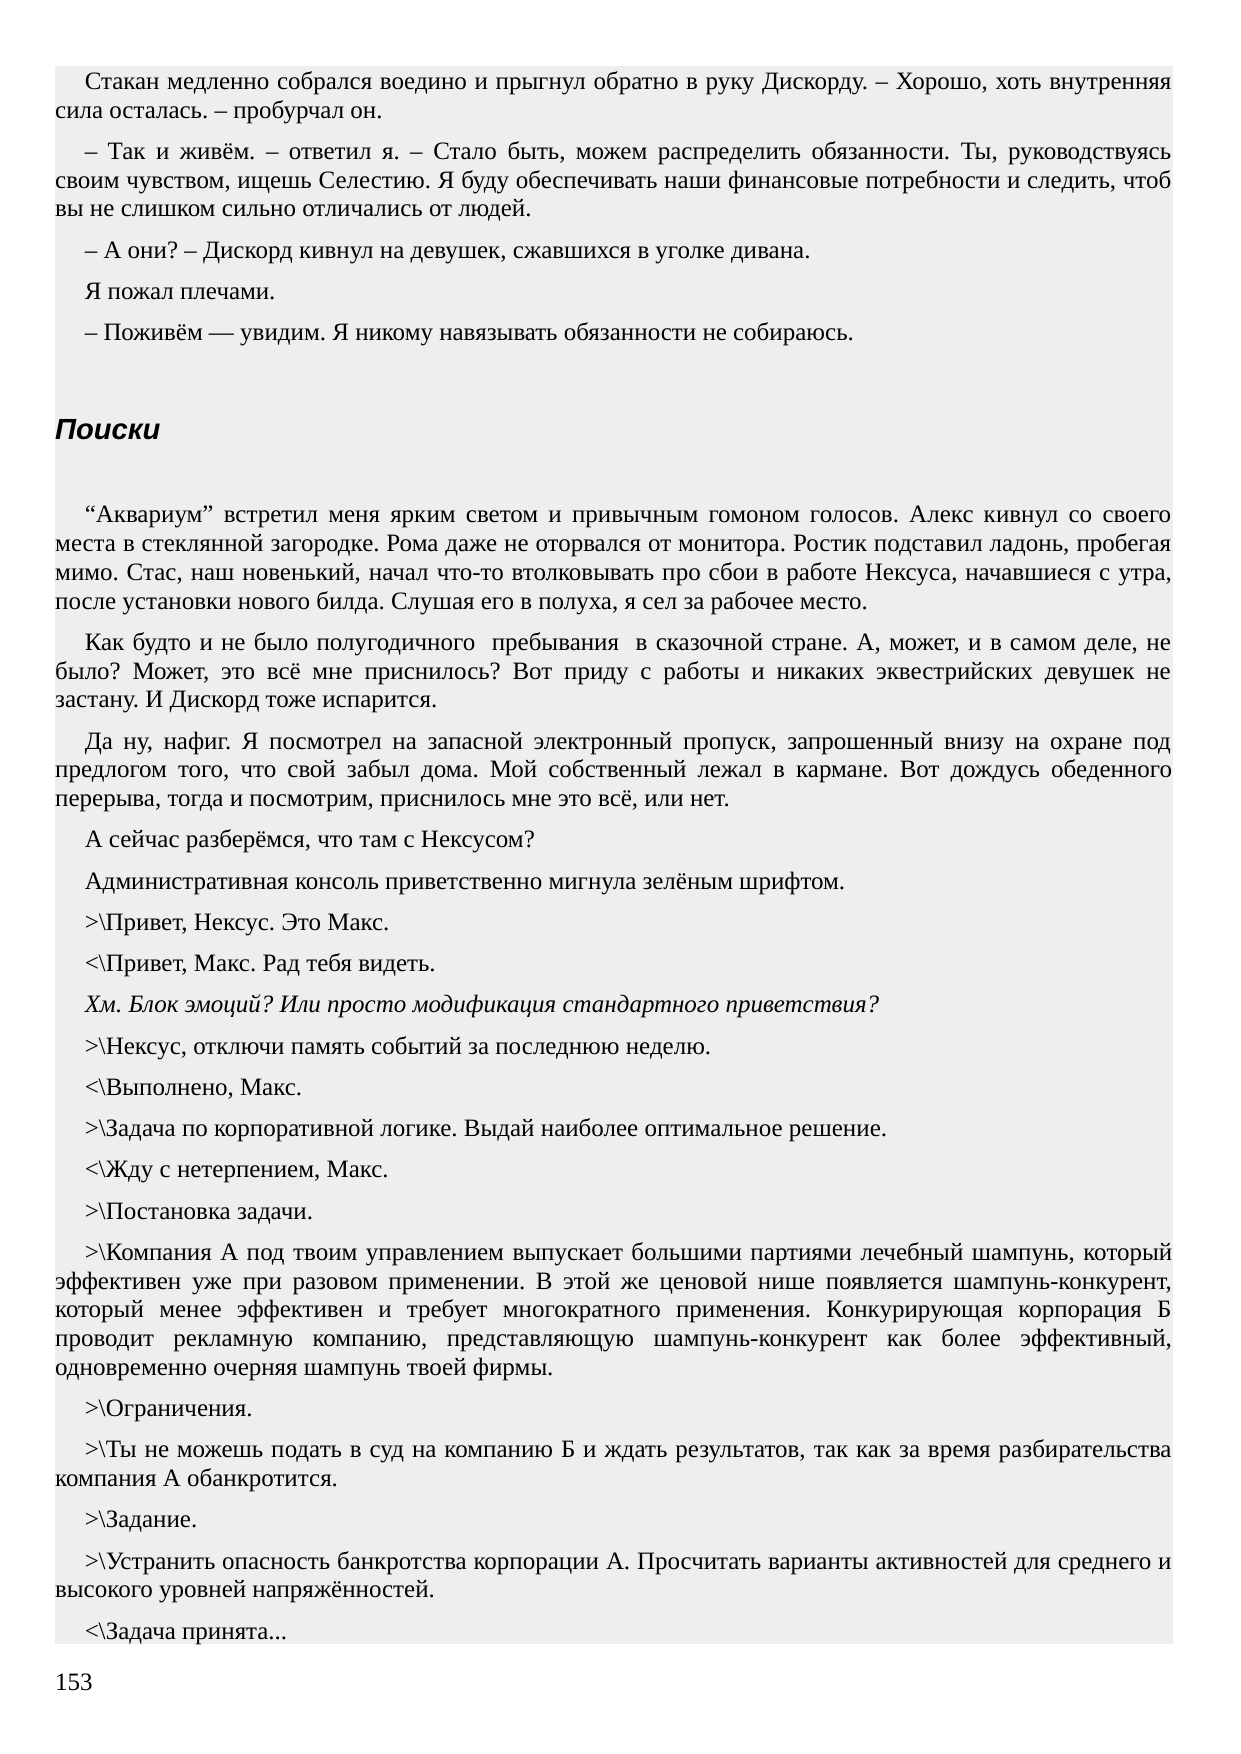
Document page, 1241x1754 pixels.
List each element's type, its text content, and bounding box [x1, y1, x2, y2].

text >\Задача по корпоративной логике. Выдай наиболее оптимальное решение. [55, 1113, 1173, 1142]
text <\Выполнено, Макс. [55, 1072, 1173, 1101]
text Административная консоль приветственно мигнула зелёным шрифтом. [55, 866, 1173, 894]
subtitle Поиски [55, 412, 1173, 446]
text >\Постановка задачи. [55, 1196, 1173, 1224]
text <\Привет, Макс. Рад тебя видеть. [55, 948, 1173, 977]
text – Поживём — увидим. Я никому навязывать обязанности не собираюсь. [55, 317, 1173, 346]
text >\Ты не можешь подать в суд на компанию Б и ждать результатов, так как за время разбирательства компания А обанкротится. [55, 1434, 1173, 1492]
text >\Привет, Нексус. Это Макс. [55, 907, 1173, 936]
text <\Жду с нетерпением, Макс. [55, 1154, 1173, 1183]
text >\Ограничения. [55, 1393, 1173, 1422]
text А сейчас разберёмся, что там с Нексусом? [55, 824, 1173, 853]
text >\Нексус, отключи память событий за последнюю неделю. [55, 1031, 1173, 1059]
text – Так и живём. – ответил я. – Стало быть, можем распределить обязанности. Ты, руководствуясь своим чувством, ищешь Селестию. Я буду обеспечивать наши финансовые потребности и следить, чтоб вы не слишком сильно отличались от людей. [55, 136, 1173, 222]
text Стакан медленно собрался воедино и прыгнул обратно в руку Дискорду. – Хорошо, хоть внутренняя сила осталась. – пробурчал он. [55, 66, 1173, 123]
text Да ну, нафиг. Я посмотрел на запасной электронный пропуск, запрошенный внизу на охране под предлогом того, что свой забыл дома. Мой собственный лежал в кармане. Вот дождусь обеденного перерыва, тогда и посмотрим, приснилось мне это всё, или нет. [55, 726, 1173, 812]
text >\Задание. [55, 1504, 1173, 1533]
text “Аквариум” встретил меня ярким светом и привычным гомоном голосов. Алекс кивнул со своего места в стеклянной загородке. Рома даже не оторвался от монитора. Ростик подставил ладонь, пробегая мимо. Стас, наш новенький, начал что-то втолковывать про сбои в работе Нексуса, начавшиеся с утра, после установки нового билда. Слушая его в полуха, я сел за рабочее место. [55, 499, 1173, 614]
text Как будто и не было полугодичного пребывания в сказочной стране. А, может, и в самом деле, не было? Может, это всё мне приснилось? Вот приду с работы и никаких эквестрийских девушек не застану. И Дискорд тоже испарится. [55, 627, 1173, 713]
text >\Компания А под твоим управлением выпускает большими партиями лечебный шампунь, который эффективен уже при разовом применении. В этой же ценовой нише появляется шампунь-конкурент, который менее эффективен и требует многократного применения. Конкурирующая корпорация Б проводит рекламную компанию, представляющую шампунь-конкурент как более эффективный, одновременно очерняя шампунь твоей фирмы. [55, 1237, 1173, 1381]
text Я пожал плечами. [55, 276, 1173, 305]
text Хм. Блок эмоций? Или просто модификация стандартного приветствия? [55, 989, 1173, 1018]
text – А они? – Дискорд кивнул на девушек, сжавшихся в уголке дивана. [55, 235, 1173, 263]
text >\Устранить опасность банкротства корпорации А. Просчитать варианты активностей для среднего и высокого уровней напряжённостей. [55, 1546, 1173, 1603]
text <\Задача принята... [55, 1616, 1173, 1644]
